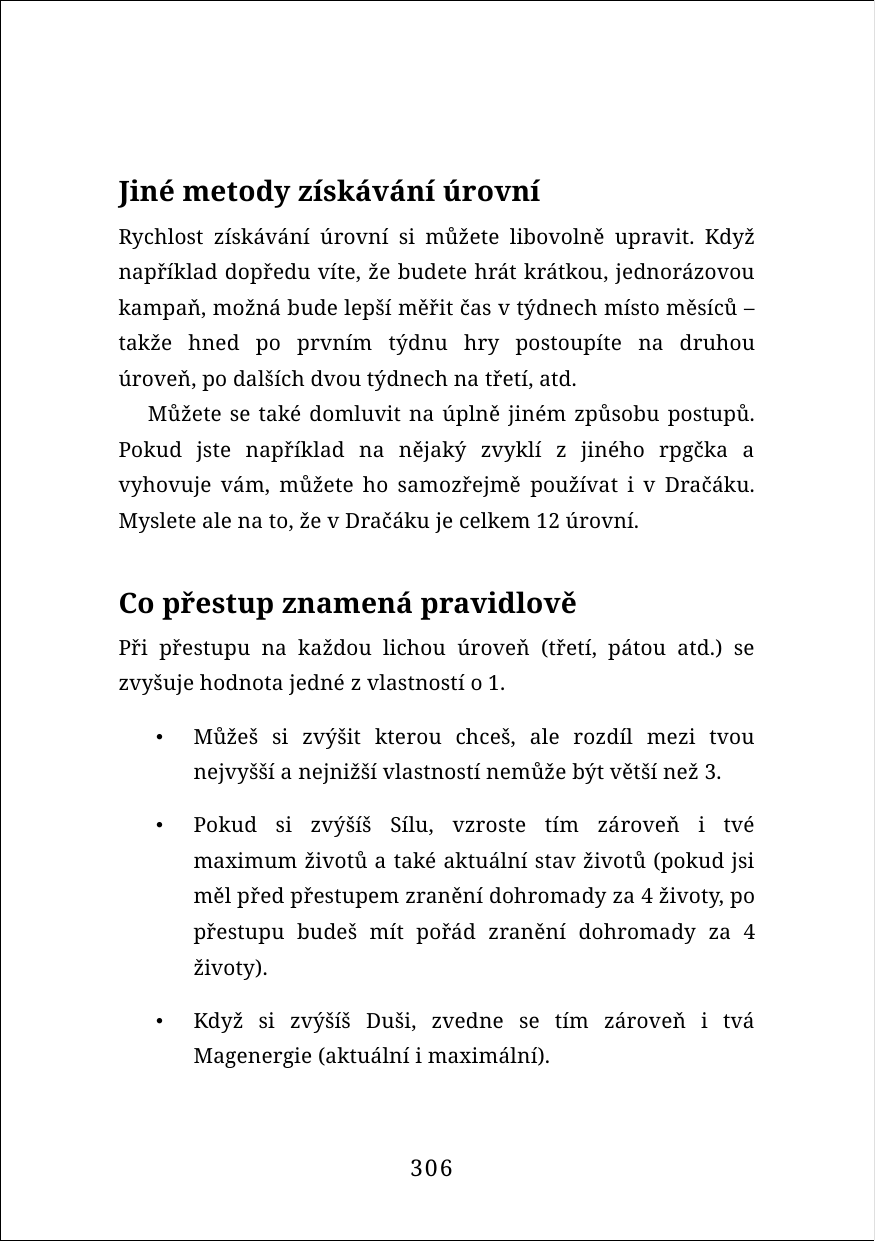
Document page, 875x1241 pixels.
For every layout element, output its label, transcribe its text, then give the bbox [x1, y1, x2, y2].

subtitle Co přestup znamená pravidlově [118, 583, 756, 621]
list Můžeš si zvýšit kterou chceš, ale rozdíl mezi tvou nejvyšší a nejnižší vlastností nemůže být větší než 3. [156, 722, 756, 786]
text Rychlost získávání úrovní si můžete libovolně upravit. Když například dopředu víte, že budete hrát krátkou, jednorázovou kampaň, možná bude lepší měřit čas v týdnech místo měsíců – takže hned po prvním týdnu hry postoupíte na druhou úroveň, po dalších dvou týdnech na třetí, atd. Můžete se také domluvit na úplně jiném způsobu postupů. Pokud jste například na nějaký zvyklí z jiného rpgčka a vyhovuje vám, můžete ho samozřejmě používat i v Dračáku. Myslete ale na to, že v Dračáku je celkem 12 úrovní. [118, 222, 756, 534]
text Při přestupu na každou lichou úroveň (třetí, pátou atd.) se zvyšuje hodnota jedné z vlastností o 1. [118, 633, 756, 697]
subtitle Jiné metody získávání úrovní [118, 172, 756, 210]
list Pokud si zvýšíš Sílu, vzroste tím zároveň i tvé maximum životů a také aktuální stav životů (pokud jsi měl před přestupem zranění dohromady za 4 životy, po přestupu budeš mít pořád zranění dohromady za 4 životy). [156, 811, 756, 981]
list Když si zvýšíš Duši, zvedne se tím zároveň i tvá Magenergie (aktuální i maximální). [156, 1006, 756, 1070]
